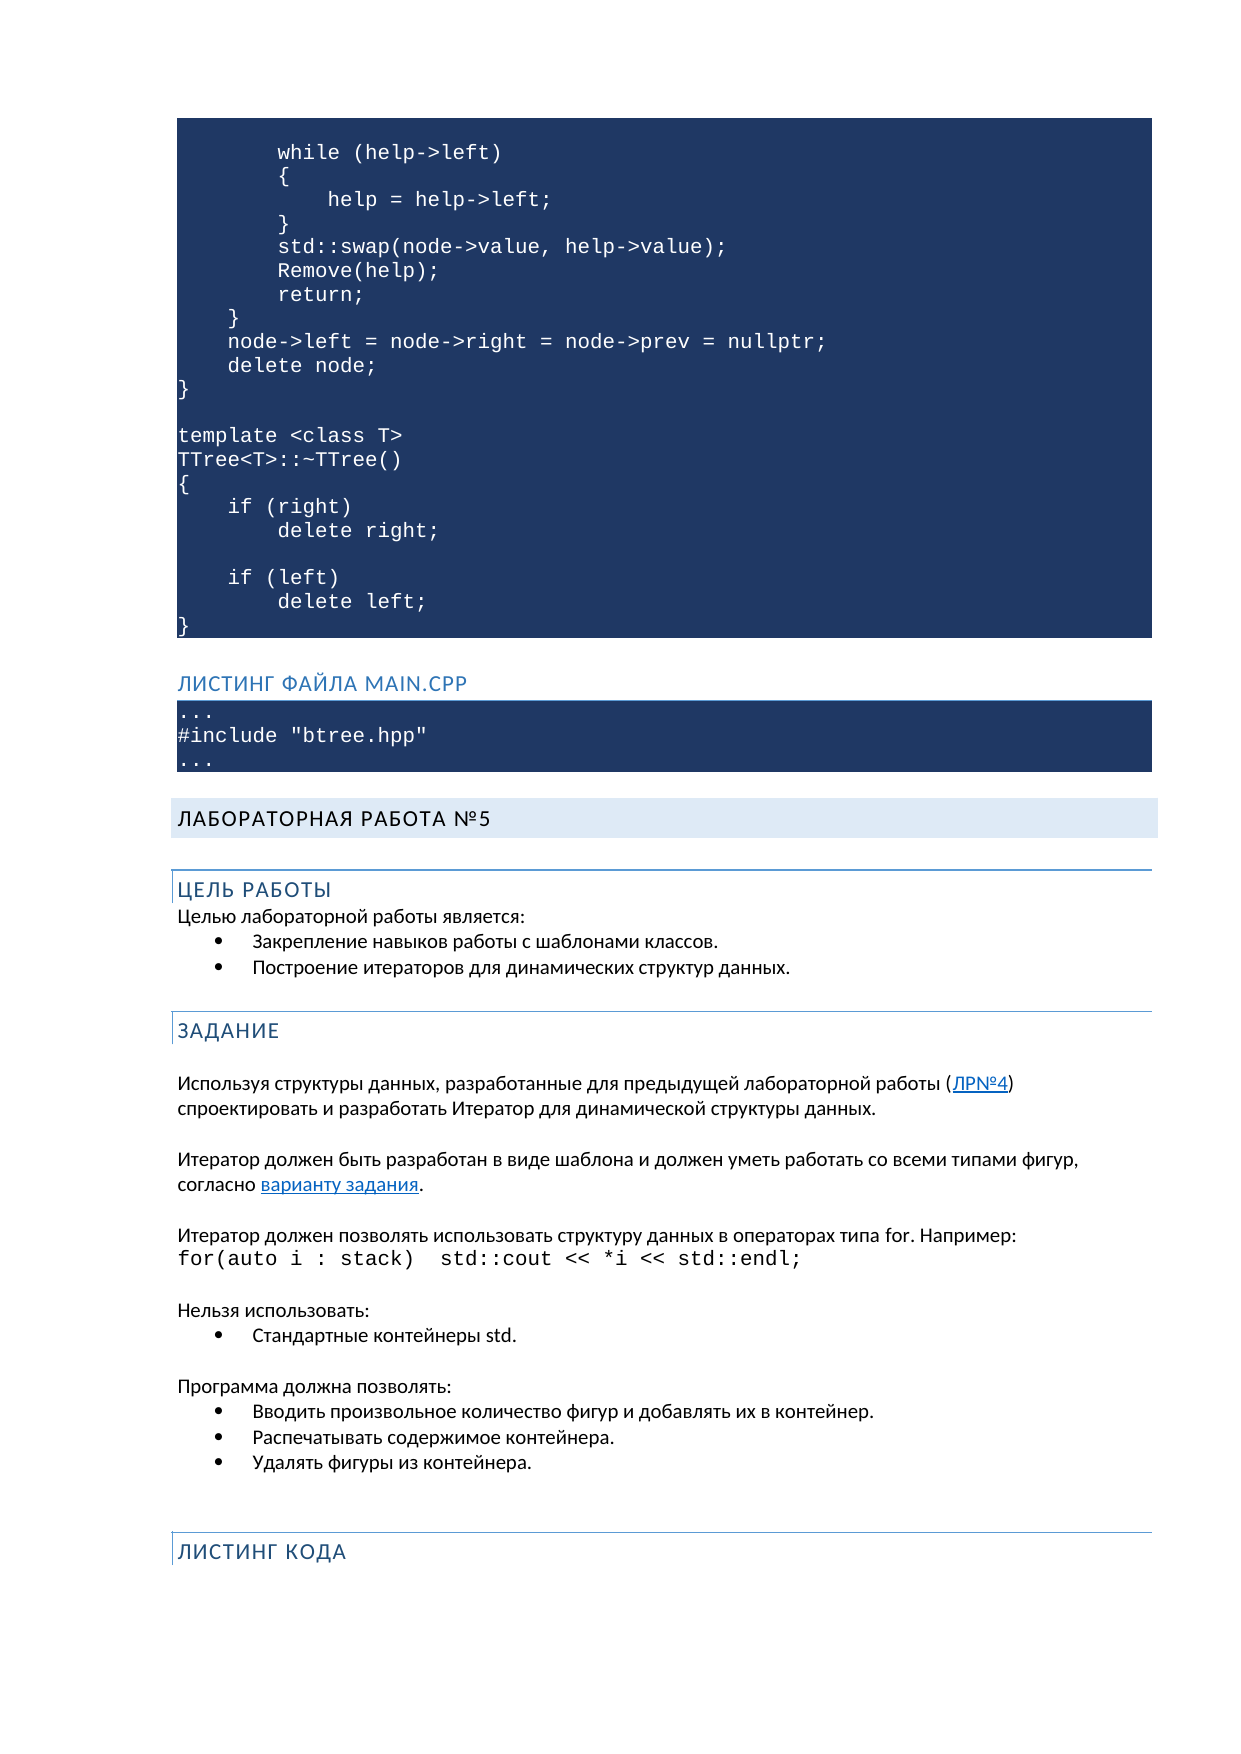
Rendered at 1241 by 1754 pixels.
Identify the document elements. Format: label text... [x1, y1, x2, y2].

text } [177, 307, 1152, 331]
text while (help->left) [177, 142, 1152, 165]
text help = help->left; [177, 189, 1152, 213]
list Удалять фигуры из контейнера. [215, 1449, 1152, 1475]
text { [177, 473, 1152, 496]
list Вводить произвольное количество фигур и добавлять их в контейнер. [215, 1398, 1152, 1424]
subtitle Листинг файла main.cpp [177, 669, 1152, 700]
subtitle Задание [173, 1012, 1152, 1044]
text } [177, 615, 1152, 638]
list Распечатывать содержимое контейнера. [215, 1424, 1152, 1449]
text delete right; [177, 520, 1152, 544]
text TTree<T>::~TTree() [177, 449, 1152, 473]
text if (right) [177, 496, 1152, 520]
text Итератор должен быть разработан в виде шаблона и должен уметь работать со всеми типами фигур, согласно варианту задания. [177, 1146, 1152, 1197]
text template <class T> [177, 426, 1152, 449]
text delete left; [177, 591, 1152, 615]
subtitle Лабораторная работа №5 [177, 804, 1152, 832]
text return; [177, 284, 1152, 307]
text ... [177, 748, 1152, 772]
list Построение итераторов для динамических структур данных. [215, 954, 1152, 979]
text Программа должна позволять: [177, 1373, 1152, 1398]
text std::swap(node->value, help->value); [177, 236, 1152, 260]
text #include "btree.hpp" [177, 725, 1152, 748]
list Закрепление навыков работы с шаблонами классов. [215, 928, 1152, 954]
text Целью лабораторной работы является: [177, 903, 1152, 928]
text } [177, 213, 1152, 236]
subtitle листинг кода [173, 1533, 1152, 1565]
text for(auto i : stack) std::cout << *i << std::endl; [177, 1248, 1152, 1271]
text node->left = node->right = node->prev = nullptr; [177, 331, 1152, 354]
text Нельзя использовать: [177, 1297, 1152, 1322]
list Стандартные контейнеры std. [215, 1322, 1152, 1348]
text } [177, 378, 1152, 402]
text { [177, 165, 1152, 189]
text Используя структуры данных, разработанные для предыдущей лабораторной работы (ЛР№4) спроектировать и разработать Итератор для динамической структуры данных. [177, 1070, 1152, 1121]
subtitle Цель работы [173, 871, 1152, 903]
text if (left) [177, 567, 1152, 591]
text Remove(help); [177, 260, 1152, 284]
text ... [177, 701, 1152, 725]
text delete node; [177, 354, 1152, 378]
text Итератор должен позволять использовать структуру данных в операторах типа for. Например: [177, 1222, 1152, 1248]
